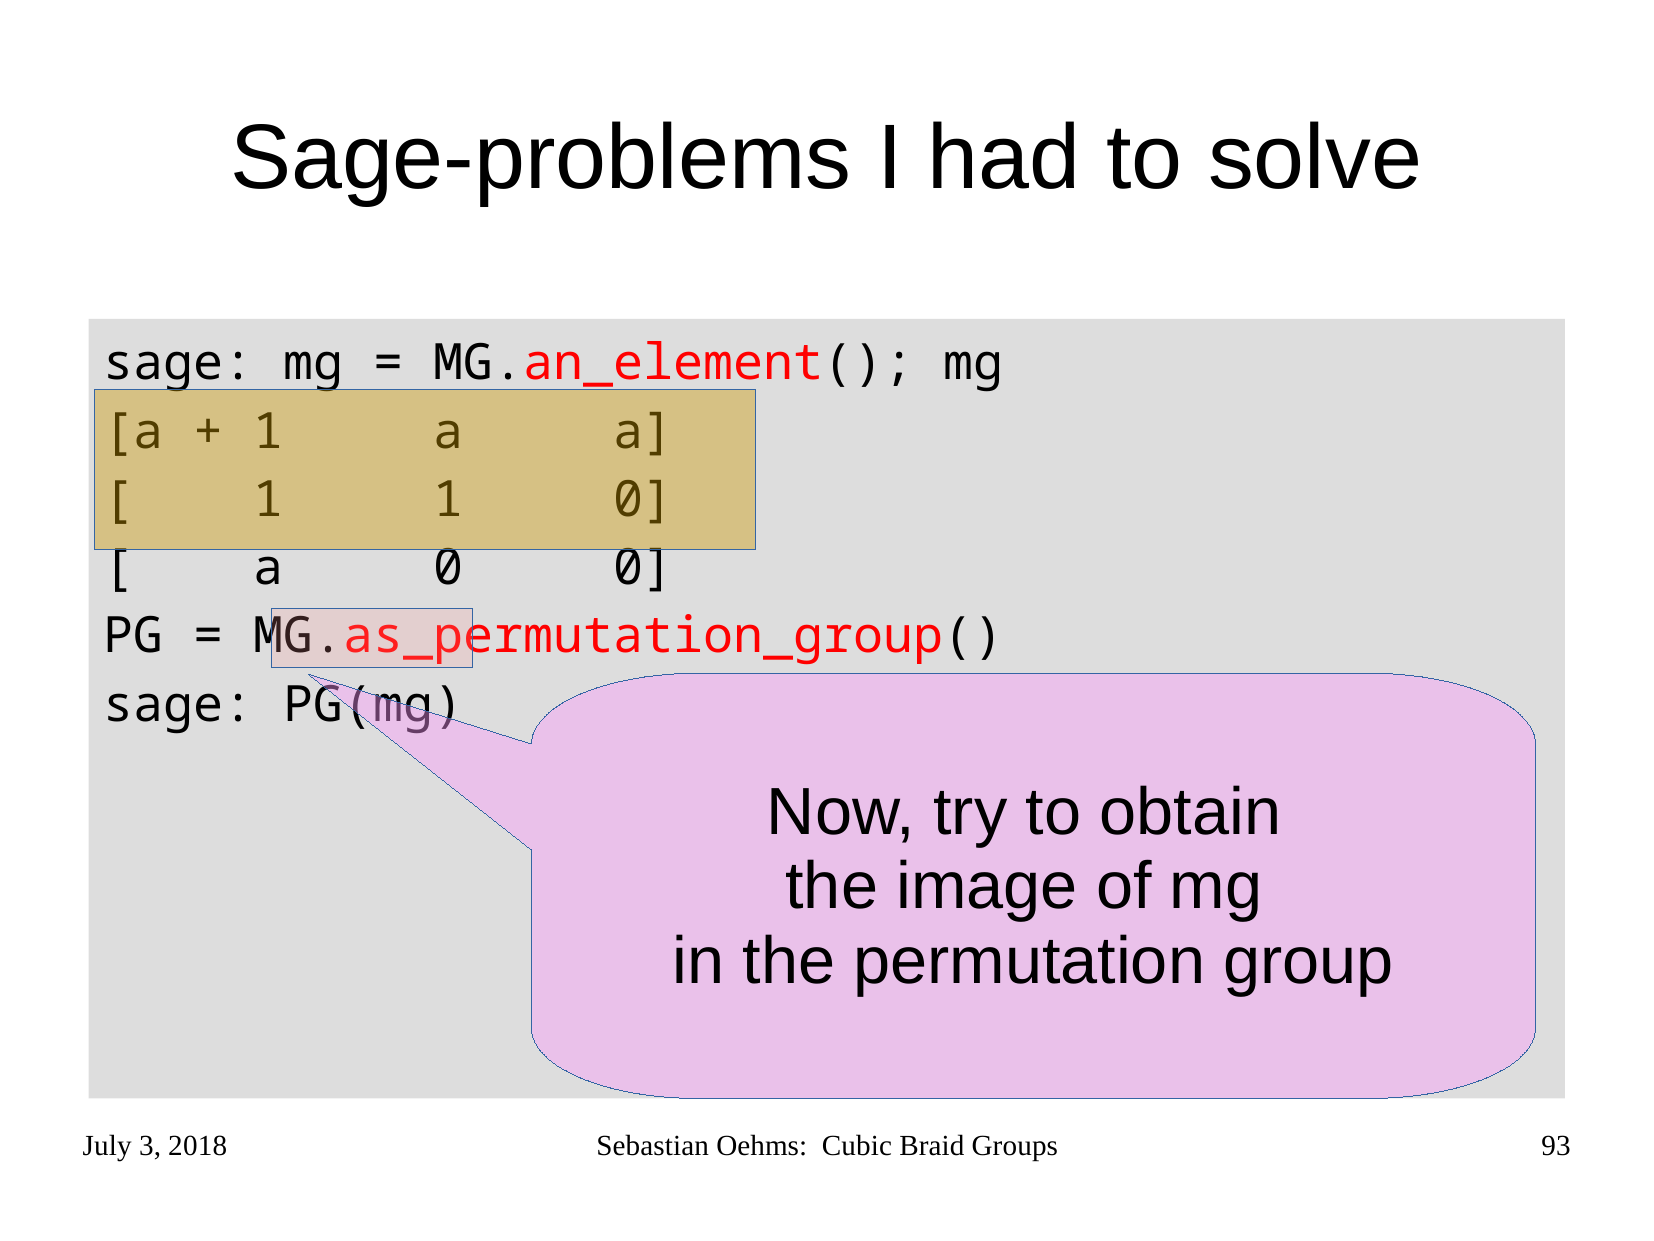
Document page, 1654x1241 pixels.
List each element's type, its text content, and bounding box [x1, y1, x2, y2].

text_box sage: mg = MG.an_element(); mg [a + 1 a a] [ 1 1 0] [ a 0 0] PG = MG.as_permutation_group() sage: PG(mg) [88, 318, 1565, 1099]
text_box [94, 389, 756, 550]
text_box [271, 608, 473, 668]
title Sage-problems I had to solve [82, 53, 1571, 261]
text_box Now, try to obtain the image of mg in the permutation group [308, 673, 1536, 1099]
